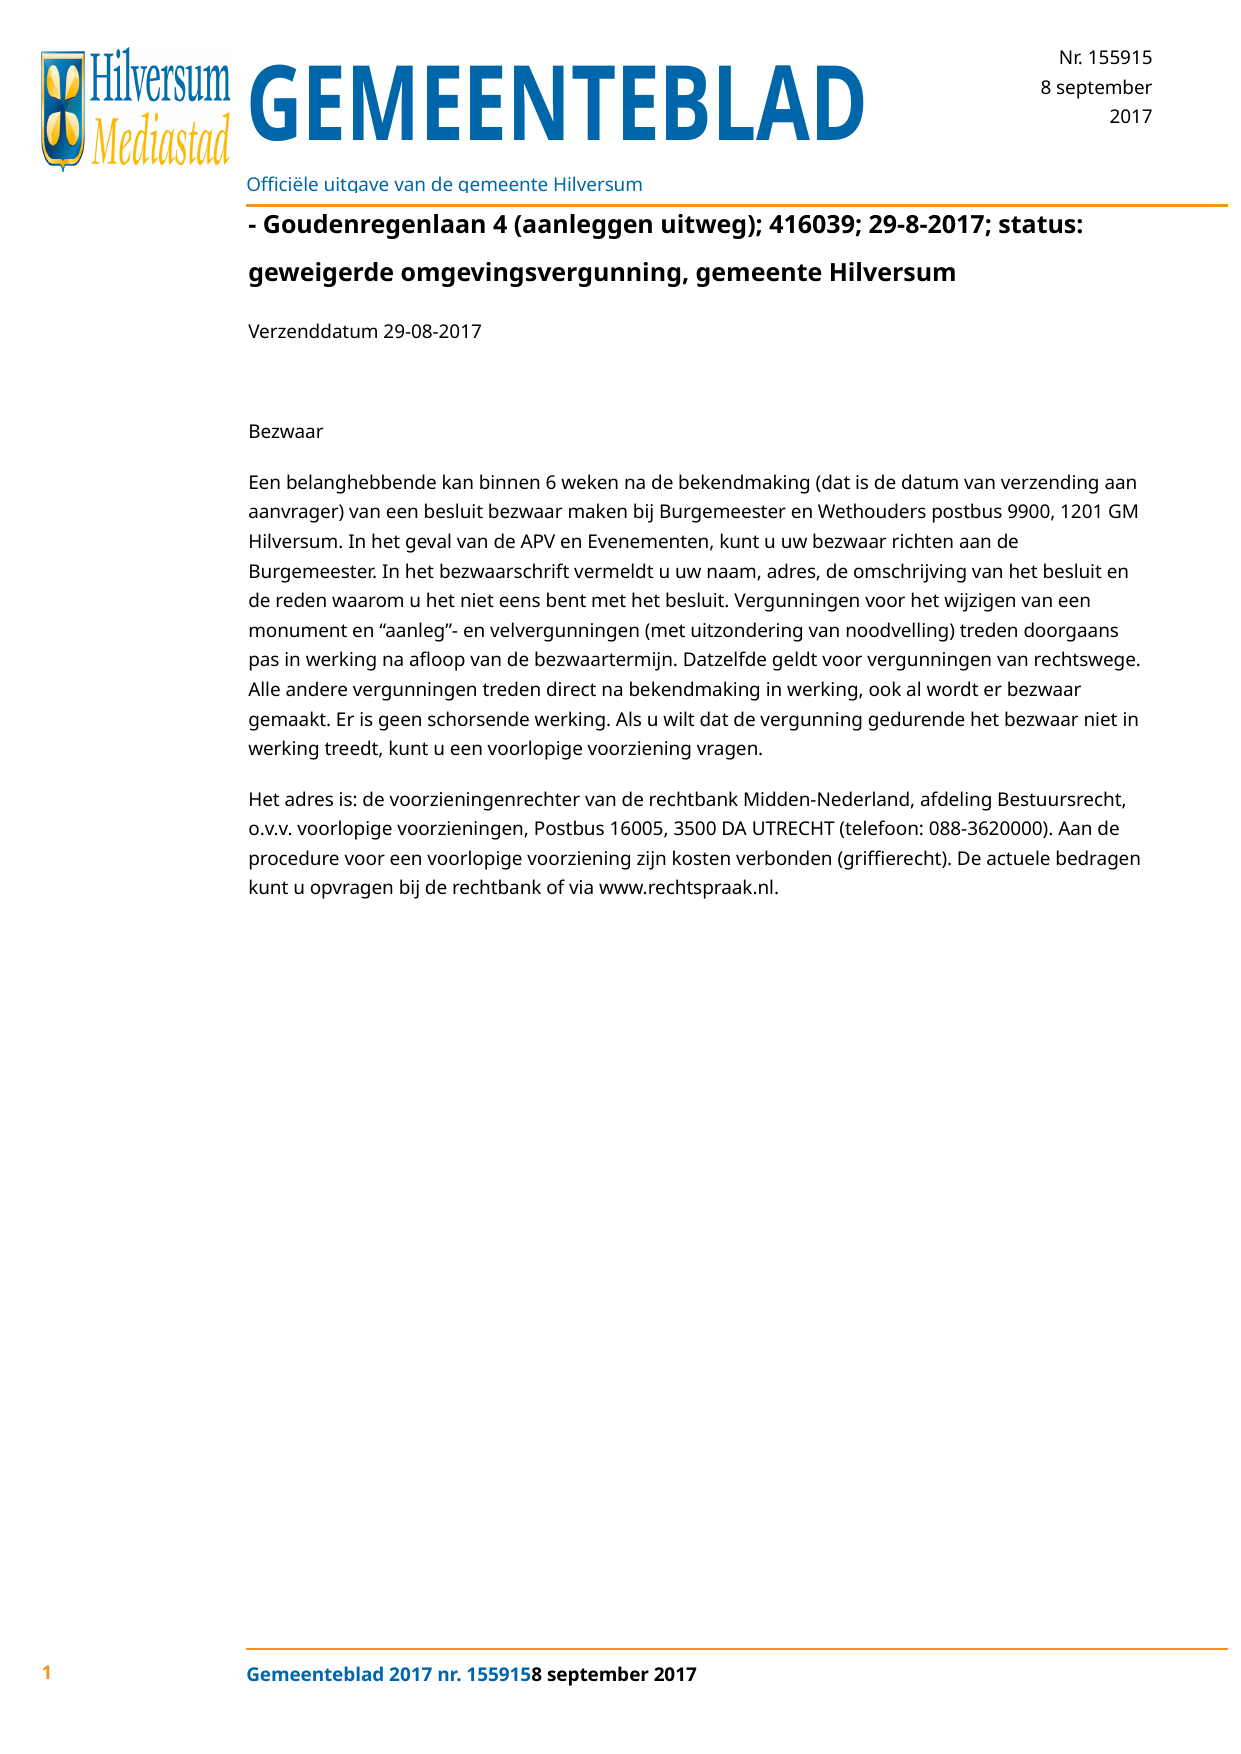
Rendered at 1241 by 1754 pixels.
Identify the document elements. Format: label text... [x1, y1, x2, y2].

text Verzenddatum 29-08-2017 [248, 318, 1152, 344]
text Bezwaar [248, 419, 1152, 444]
text Het adres is: de voorzieningenrechter van de rechtbank Midden-Nederland, afdeling Bestuursrecht, o.v.v. voorlopige voorzieningen, Postbus 16005, 3500 DA UTRECHT (telefoon: 088-3620000). Aan de procedure voor een voorlopige voorziening zijn kosten verbonden (griffierecht). De actuele bedragen kunt u opvragen bij de rechtbank of via www.rechtspraak.nl. [248, 786, 1152, 900]
picture [41, 47, 231, 172]
text - Goudenregenlaan 4 (aanleggen uitweg); 416039; 29-8-2017; status: geweigerde omgevingsvergunning, gemeente Hilversum [248, 207, 1152, 288]
text Een belanghebbende kan binnen 6 weken na de bekendmaking (dat is de datum van verzending aan aanvrager) van een besluit bezwaar maken bij Burgemeester en Wethouders postbus 9900, 1201 GM Hilversum. In het geval van de APV en Evenementen, kunt u uw bezwaar richten aan de Burgemeester. In het bezwaarschrift vermeldt u uw naam, adres, de omschrijving van het besluit en de reden waarom u het niet eens bent met het besluit. Vergunningen voor het wijzigen van een monument en “aanleg”- en velvergunningen (met uitzondering van noodvelling) treden doorgaans pas in werking na afloop van de bezwaartermijn. Datzelfde geldt voor vergunningen van rechtswege. Alle andere vergunningen treden direct na bekendmaking in werking, ook al wordt er bezwaar gemaakt. Er is geen schorsende werking. Als u wilt dat de vergunning gedurende het bezwaar niet in werking treedt, kunt u een voorlopige voorziening vragen. [248, 469, 1152, 761]
